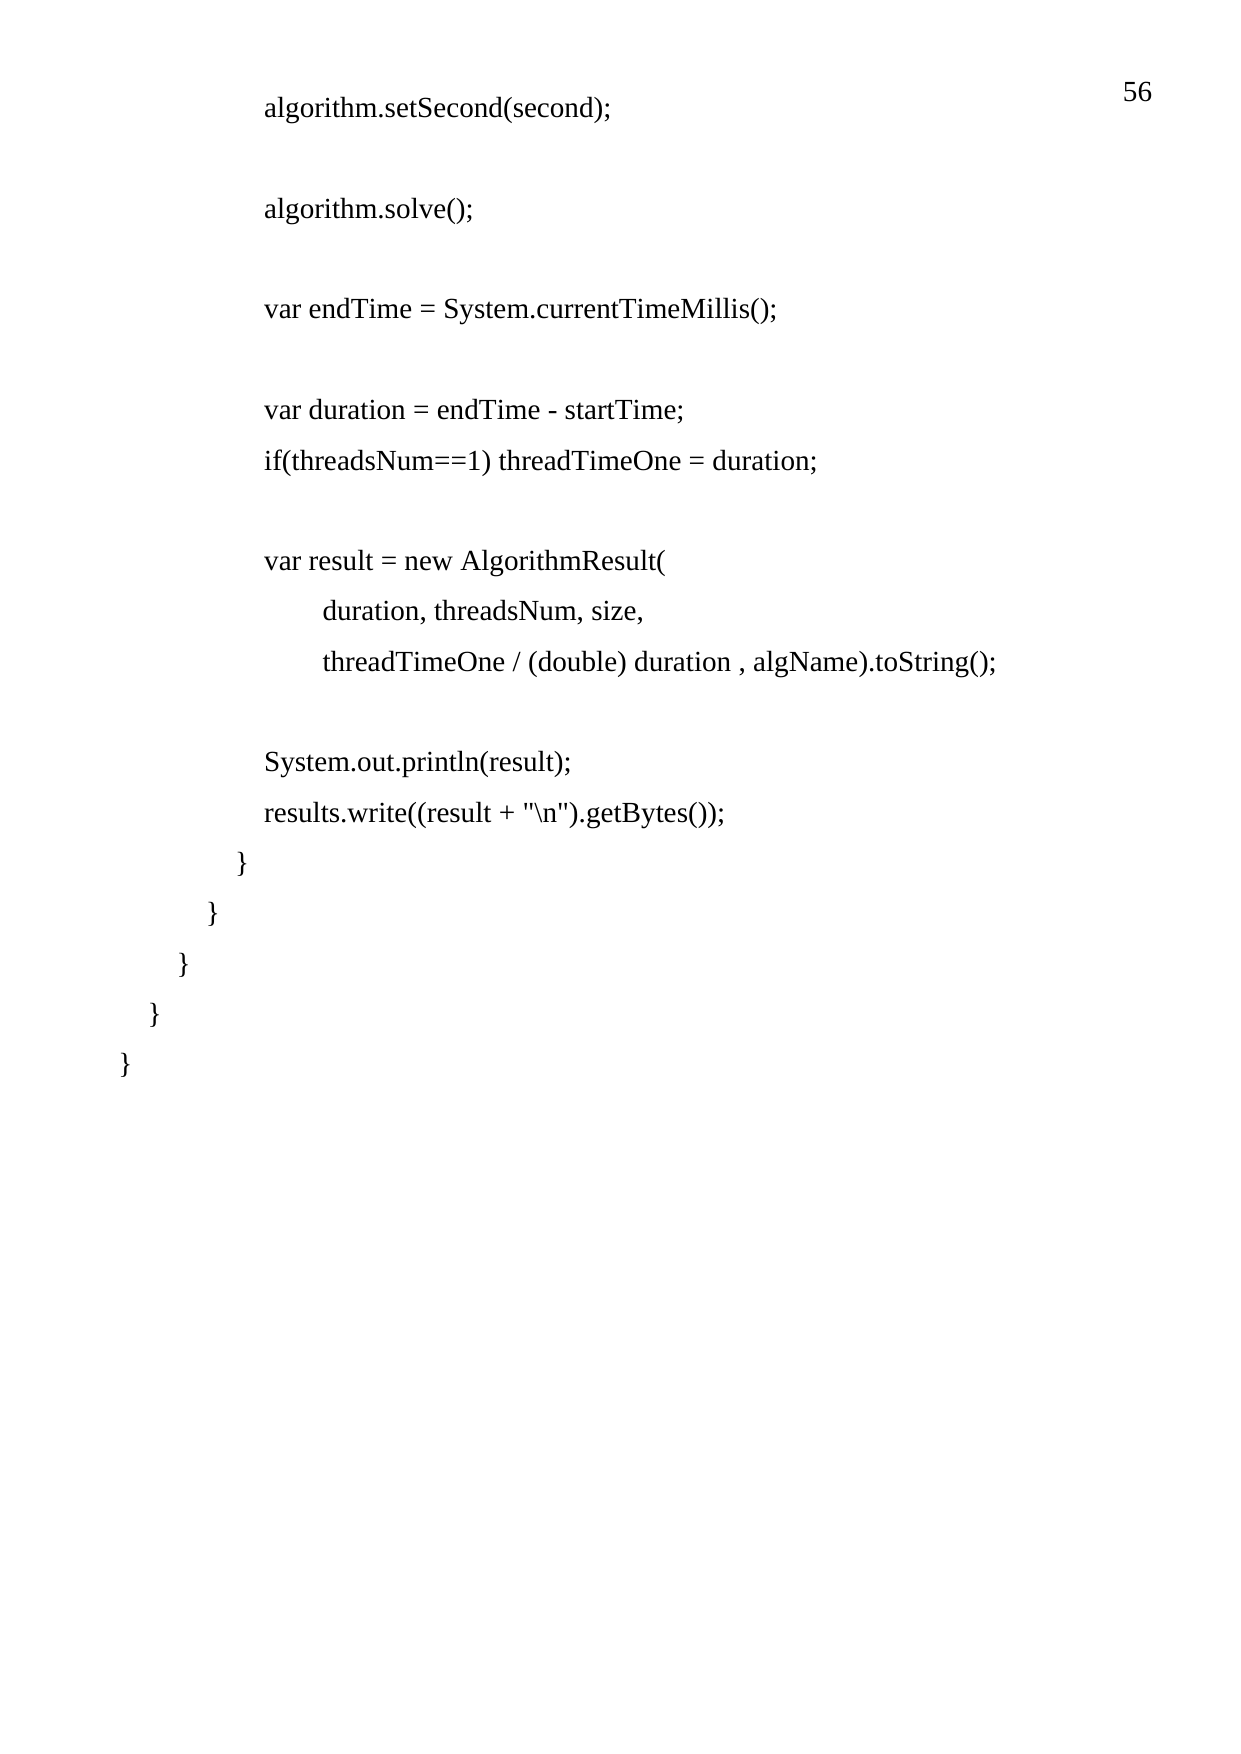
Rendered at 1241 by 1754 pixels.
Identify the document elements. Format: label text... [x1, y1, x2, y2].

text algorithm.setSecond(second); [118, 90, 1122, 124]
text if(threadsNum==1) threadTimeOne = duration; [118, 443, 1122, 476]
text } [118, 996, 1122, 1029]
text var result = new AlgorithmResult( [118, 543, 1122, 577]
text var endTime = System.currentTimeMillis(); [118, 292, 1122, 325]
text } [118, 1046, 1122, 1080]
text } [118, 895, 1122, 929]
text results.write((result + "\n").getBytes()); [118, 795, 1122, 828]
text var duration = endTime - startTime; [118, 392, 1122, 426]
text System.out.println(result); [118, 744, 1122, 778]
text } [118, 946, 1122, 979]
text duration, threadsNum, size, [118, 593, 1122, 627]
text threadTimeOne / (double) duration , algName).toString(); [118, 644, 1122, 677]
text algorithm.solve(); [118, 191, 1122, 224]
text } [118, 845, 1122, 879]
